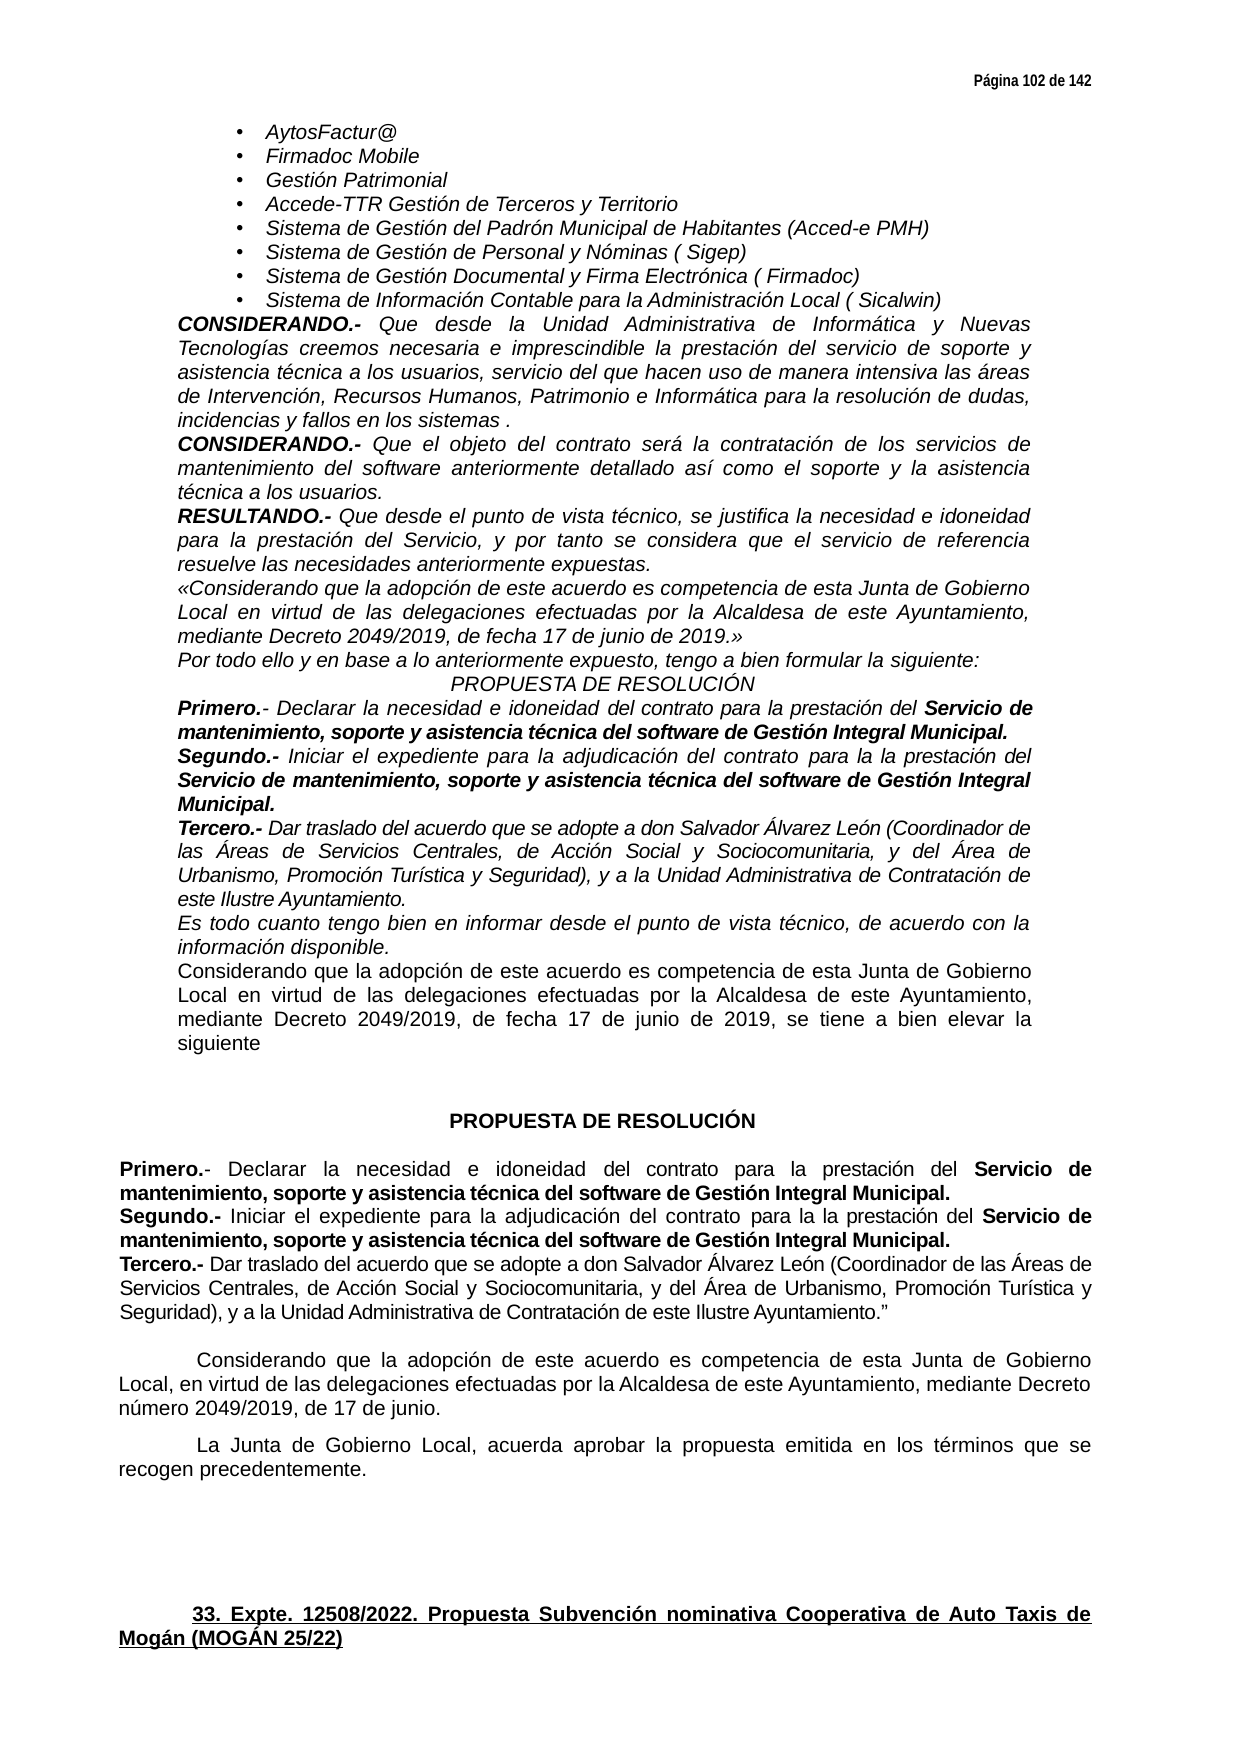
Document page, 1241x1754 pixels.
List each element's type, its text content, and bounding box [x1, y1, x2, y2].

text CONSIDERANDO.- Que desde la Unidad Administrativa de Informática y Nuevas Tecnologías creemos necesaria e imprescindible la prestación del servicio de soporte y asistencia técnica a los usuarios, servicio del que hacen uso de manera intensiva las áreas de Intervención, Recursos Humanos, Patrimonio e Informática para la resolución de dudas, incidencias y fallos en los sistemas . [177, 312, 1033, 432]
text PROPUESTA DE RESOLUCIÓN [118, 1108, 1092, 1132]
text Es todo cuanto tengo bien en informar desde el punto de vista técnico, de acuerdo con la información disponible. [177, 911, 1033, 959]
text «Considerando que la adopción de este acuerdo es competencia de esta Junta de Gobierno Local en virtud de las delegaciones efectuadas por la Alcaldesa de este Ayuntamiento, mediante Decreto 2049/2019, de fecha 17 de junio de 2019.» [177, 576, 1033, 648]
text Considerando que la adopción de este acuerdo es competencia de esta Junta de Gobierno Local en virtud de las delegaciones efectuadas por la Alcaldesa de este Ayuntamiento, mediante Decreto 2049/2019, de fecha 17 de junio de 2019, se tiene a bien elevar la siguiente [177, 959, 1033, 1055]
text RESULTANDO.- Que desde el punto de vista técnico, se justifica la necesidad e idoneidad para la prestación del Servicio, y por tanto se considera que el servicio de referencia resuelve las necesidades anteriormente expuestas. [177, 504, 1033, 576]
text CONSIDERANDO.- Que el objeto del contrato será la contratación de los servicios de mantenimiento del software anteriormente detallado así como el soporte y la asistencia técnica a los usuarios. [177, 432, 1033, 504]
list Sistema de Gestión de Personal y Nóminas ( Sigep) [236, 240, 1033, 264]
text Segundo.- Iniciar el expediente para la adjudicación del contrato para la la prestación del Servicio de mantenimiento, soporte y asistencia técnica del software de Gestión Integral Municipal. [177, 743, 1033, 815]
list AytosFactur@ [236, 120, 1033, 144]
text 33. Expte. 12508/2022. Propuesta Subvención nominativa Cooperativa de Auto Taxis de Mogán (MOGÁN 25/22) [118, 1602, 1092, 1650]
text Considerando que la adopción de este acuerdo es competencia de esta Junta de Gobierno Local, en virtud de las delegaciones efectuadas por la Alcaldesa de este Ayuntamiento, mediante Decreto número 2049/2019, de 17 de junio. [118, 1348, 1092, 1420]
list Firmadoc Mobile [236, 144, 1033, 168]
list Gestión Patrimonial [236, 168, 1033, 192]
text Primero.- Declarar la necesidad e idoneidad del contrato para la prestación del Servicio de mantenimiento, soporte y asistencia técnica del software de Gestión Integral Municipal. [119, 1156, 1092, 1204]
text Tercero.- Dar traslado del acuerdo que se adopte a don Salvador Álvarez León (Coordinador de las Áreas de Servicios Centrales, de Acción Social y Sociocomunitaria, y del Área de Urbanismo, Promoción Turística y Seguridad), y a la Unidad Administrativa de Contratación de este Ilustre Ayuntamiento. [177, 815, 1033, 911]
list Sistema de Información Contable para la Administración Local ( Sicalwin) [236, 288, 1033, 312]
text PROPUESTA DE RESOLUCIÓN [177, 672, 1033, 696]
text Segundo.- Iniciar el expediente para la adjudicación del contrato para la la prestación del Servicio de mantenimiento, soporte y asistencia técnica del software de Gestión Integral Municipal. [119, 1204, 1092, 1252]
text Primero.- Declarar la necesidad e idoneidad del contrato para la prestación del Servicio de mantenimiento, soporte y asistencia técnica del software de Gestión Integral Municipal. [177, 696, 1033, 743]
list Accede-TTR Gestión de Terceros y Territorio [236, 192, 1033, 216]
text Por todo ello y en base a lo anteriormente expuesto, tengo a bien formular la siguiente: [177, 648, 1033, 672]
list Sistema de Gestión Documental y Firma Electrónica ( Firmadoc) [236, 264, 1033, 288]
text Tercero.- Dar traslado del acuerdo que se adopte a don Salvador Álvarez León (Coordinador de las Áreas de Servicios Centrales, de Acción Social y Sociocomunitaria, y del Área de Urbanismo, Promoción Turística y Seguridad), y a la Unidad Administrativa de Contratación de este Ilustre Ayuntamiento.” [119, 1252, 1092, 1324]
text La Junta de Gobierno Local, acuerda aprobar la propuesta emitida en los términos que se recogen precedentemente. [118, 1432, 1092, 1480]
list Sistema de Gestión del Padrón Municipal de Habitantes (Acced-e PMH) [236, 216, 1033, 240]
